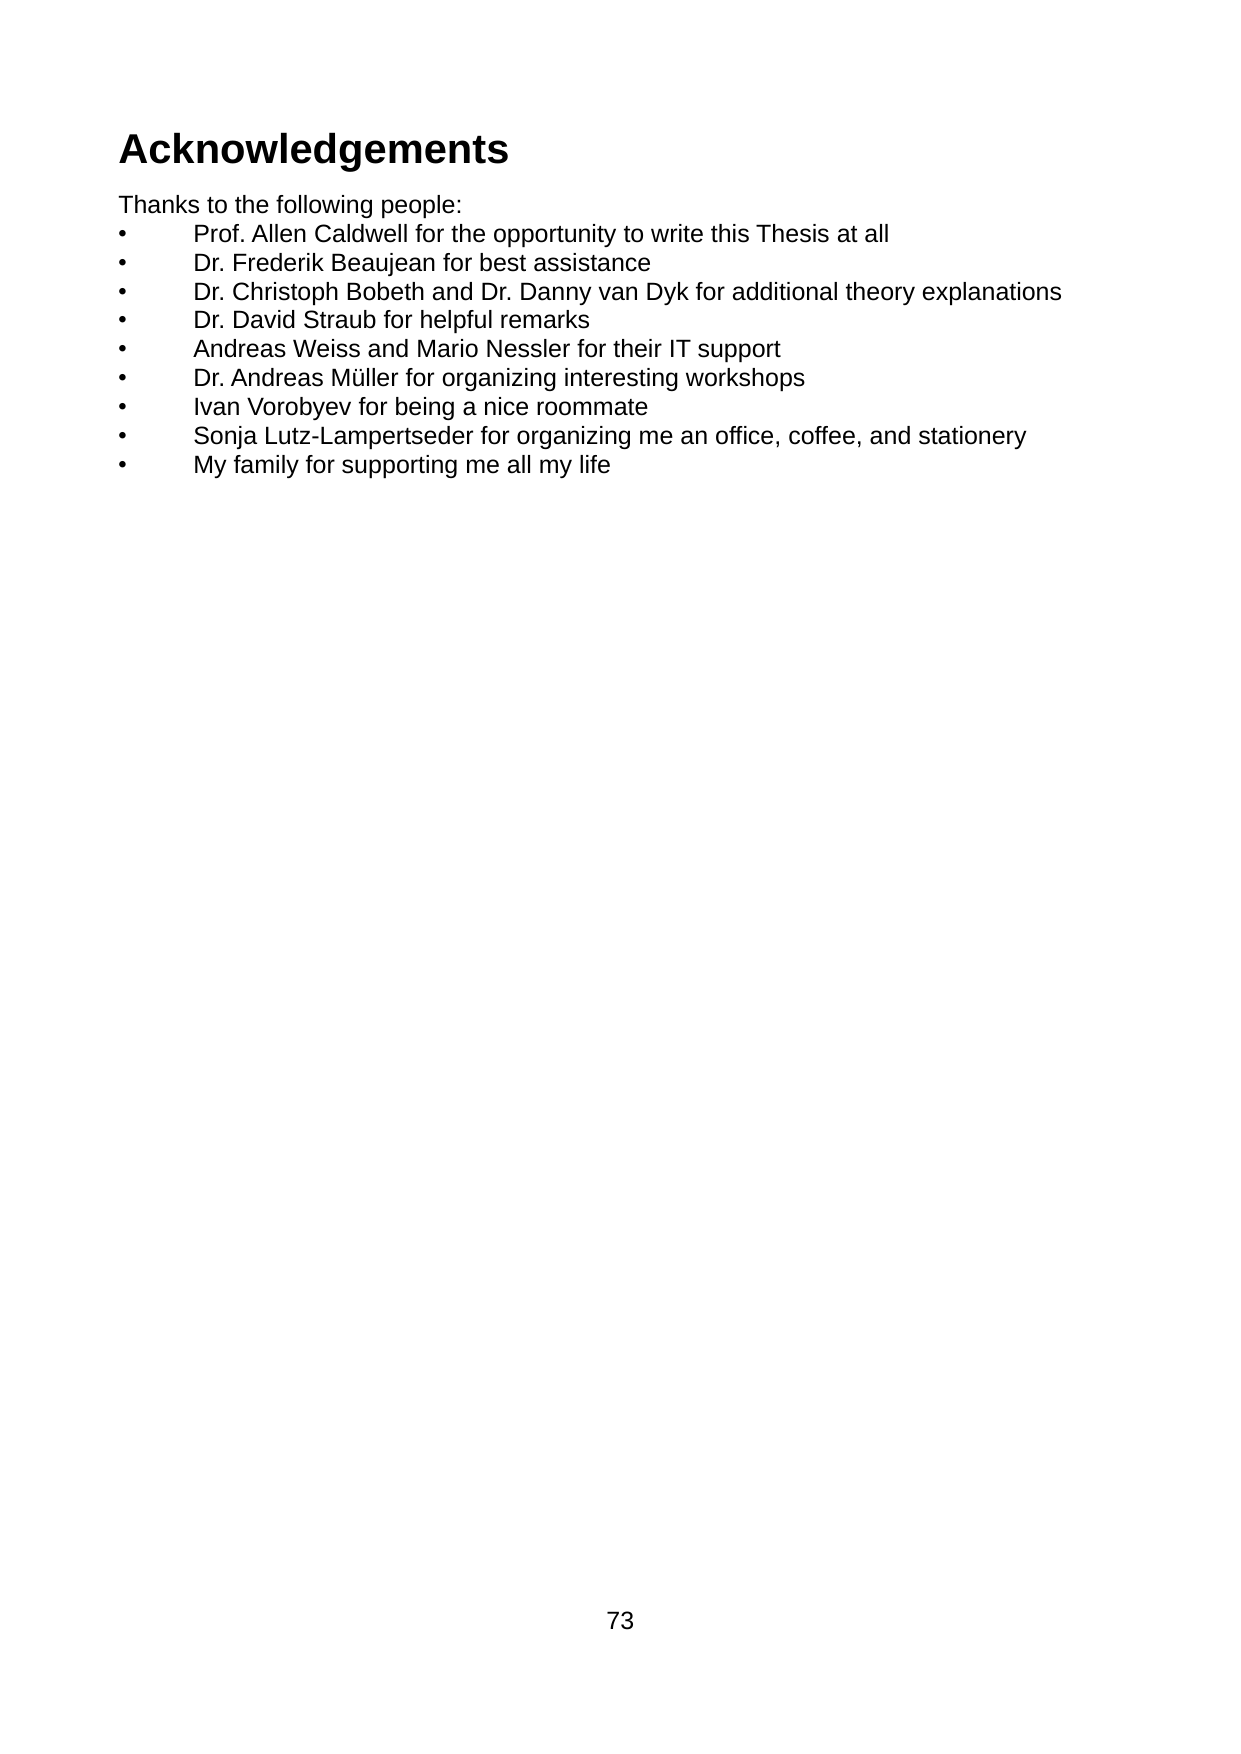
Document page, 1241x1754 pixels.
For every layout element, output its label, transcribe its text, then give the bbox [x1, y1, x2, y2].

list Ivan Vorobyev for being a nice roommate [118, 392, 1122, 421]
list My family for supporting me all my life [118, 450, 1122, 478]
list Andreas Weiss and Mario Nessler for their IT support [118, 334, 1122, 363]
list Sonja Lutz-Lampertseder for organizing me an office, coffee, and stationery [118, 421, 1122, 450]
text Thanks to the following people: [118, 190, 1122, 219]
text Acknowledgements [118, 124, 1122, 172]
list Dr. Christoph Bobeth and Dr. Danny van Dyk for additional theory explanations [118, 277, 1122, 305]
list Dr. David Straub for helpful remarks [118, 305, 1122, 334]
list Dr. Andreas Müller for organizing interesting workshops [118, 363, 1122, 392]
list Prof. Allen Caldwell for the opportunity to write this Thesis at all [118, 219, 1122, 248]
list Dr. Frederik Beaujean for best assistance [118, 248, 1122, 277]
